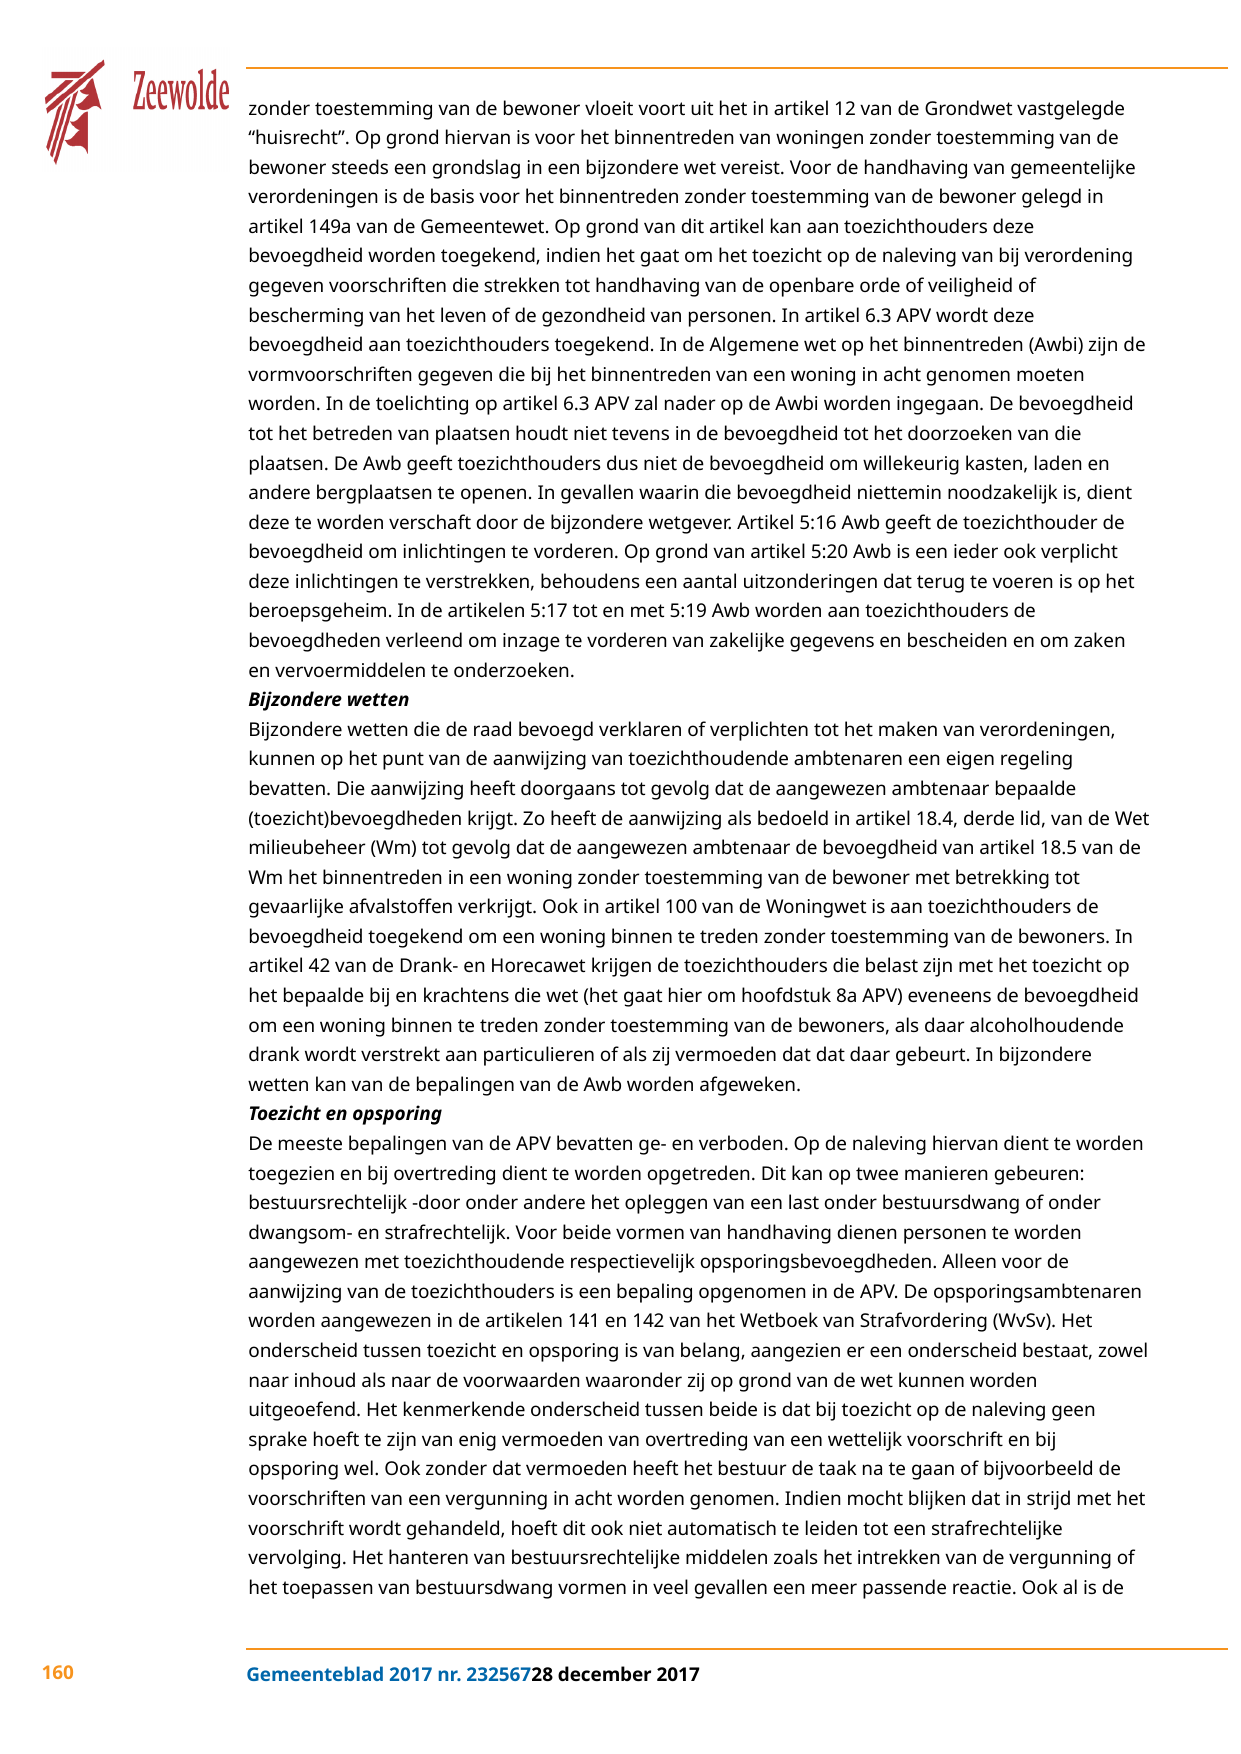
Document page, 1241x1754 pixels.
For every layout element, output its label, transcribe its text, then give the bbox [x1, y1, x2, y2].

text Bijzondere wetten [248, 686, 1152, 712]
text De meeste bepalingen van de APV bevatten ge- en verboden. Op de naleving hiervan dient te worden toegezien en bij overtreding dient te worden opgetreden. Dit kan op twee manieren gebeuren: bestuursrechtelijk -door onder andere het opleggen van een last onder bestuursdwang of onder dwangsom- en strafrechtelijk. Voor beide vormen van handhaving dienen personen te worden aangewezen met toezichthoudende respectievelijk opsporingsbevoegdheden. Alleen voor de aanwijzing van de toezichthouders is een bepaling opgenomen in de APV. De opsporingsambtenaren worden aangewezen in de artikelen 141 en 142 van het Wetboek van Strafvordering (WvSv). Het onderscheid tussen toezicht en opsporing is van belang, aangezien er een onderscheid bestaat, zowel naar inhoud als naar de voorwaarden waaronder zij op grond van de wet kunnen worden uitgeoefend. Het kenmerkende onderscheid tussen beide is dat bij toezicht op de naleving geen sprake hoeft te zijn van enig vermoeden van overtreding van een wettelijk voorschrift en bij opsporing wel. Ook zonder dat vermoeden heeft het bestuur de taak na te gaan of bijvoorbeeld de voorschriften van een vergunning in acht worden genomen. Indien mocht blijken dat in strijd met het voorschrift wordt gehandeld, hoeft dit ook niet automatisch te leiden tot een strafrechtelijke vervolging. Het hanteren van bestuursrechtelijke middelen zoals het intrekken van de vergunning of het toepassen van bestuursdwang vormen in veel gevallen een meer passende reactie. Ook al is de [248, 1130, 1152, 1600]
text zonder toestemming van de bewoner vloeit voort uit het in artikel 12 van de Grondwet vastgelegde “huisrecht”. Op grond hiervan is voor het binnentreden van woningen zonder toestemming van de bewoner steeds een grondslag in een bijzondere wet vereist. Voor de handhaving van gemeentelijke verordeningen is de basis voor het binnentreden zonder toestemming van de bewoner gelegd in artikel 149a van de Gemeentewet. Op grond van dit artikel kan aan toezichthouders deze bevoegdheid worden toegekend, indien het gaat om het toezicht op de naleving van bij verordening gegeven voorschriften die strekken tot handhaving van de openbare orde of veiligheid of bescherming van het leven of de gezondheid van personen. In artikel 6.3 APV wordt deze bevoegdheid aan toezichthouders toegekend. In de Algemene wet op het binnentreden (Awbi) zijn de vormvoorschriften gegeven die bij het binnentreden van een woning in acht genomen moeten worden. In de toelichting op artikel 6.3 APV zal nader op de Awbi worden ingegaan. De bevoegdheid tot het betreden van plaatsen houdt niet tevens in de bevoegdheid tot het doorzoeken van die plaatsen. De Awb geeft toezichthouders dus niet de bevoegdheid om willekeurig kasten, laden en andere bergplaatsen te openen. In gevallen waarin die bevoegdheid niettemin noodzakelijk is, dient deze te worden verschaft door de bijzondere wetgever. Artikel 5:16 Awb geeft de toezichthouder de bevoegdheid om inlichtingen te vorderen. Op grond van artikel 5:20 Awb is een ieder ook verplicht deze inlichtingen te verstrekken, behoudens een aantal uitzonderingen dat terug te voeren is op het beroepsgeheim. In de artikelen 5:17 tot en met 5:19 Awb worden aan toezichthouders de bevoegdheden verleend om inzage te vorderen van zakelijke gegevens en bescheiden en om zaken en vervoermiddelen te onderzoeken. [248, 95, 1152, 683]
text Bijzondere wetten die de raad bevoegd verklaren of verplichten tot het maken van verordeningen, kunnen op het punt van de aanwijzing van toezichthoudende ambtenaren een eigen regeling bevatten. Die aanwijzing heeft doorgaans tot gevolg dat de aangewezen ambtenaar bepaalde (toezicht)bevoegdheden krijgt. Zo heeft de aanwijzing als bedoeld in artikel 18.4, derde lid, van de Wet milieubeheer (Wm) tot gevolg dat de aangewezen ambtenaar de bevoegdheid van artikel 18.5 van de Wm het binnentreden in een woning zonder toestemming van de bewoner met betrekking tot gevaarlijke afvalstoffen verkrijgt. Ook in artikel 100 van de Woningwet is aan toezichthouders de bevoegdheid toegekend om een woning binnen te treden zonder toestemming van de bewoners. In artikel 42 van de Drank- en Horecawet krijgen de toezichthouders die belast zijn met het toezicht op het bepaalde bij en krachtens die wet (het gaat hier om hoofdstuk 8a APV) eveneens de bevoegdheid om een woning binnen te treden zonder toestemming van de bewoners, als daar alcoholhoudende drank wordt verstrekt aan particulieren of als zij vermoeden dat dat daar gebeurt. In bijzondere wetten kan van de bepalingen van de Awb worden afgeweken. [248, 716, 1152, 1097]
picture [41, 47, 231, 172]
text Toezicht en opsporing [248, 1101, 1152, 1126]
